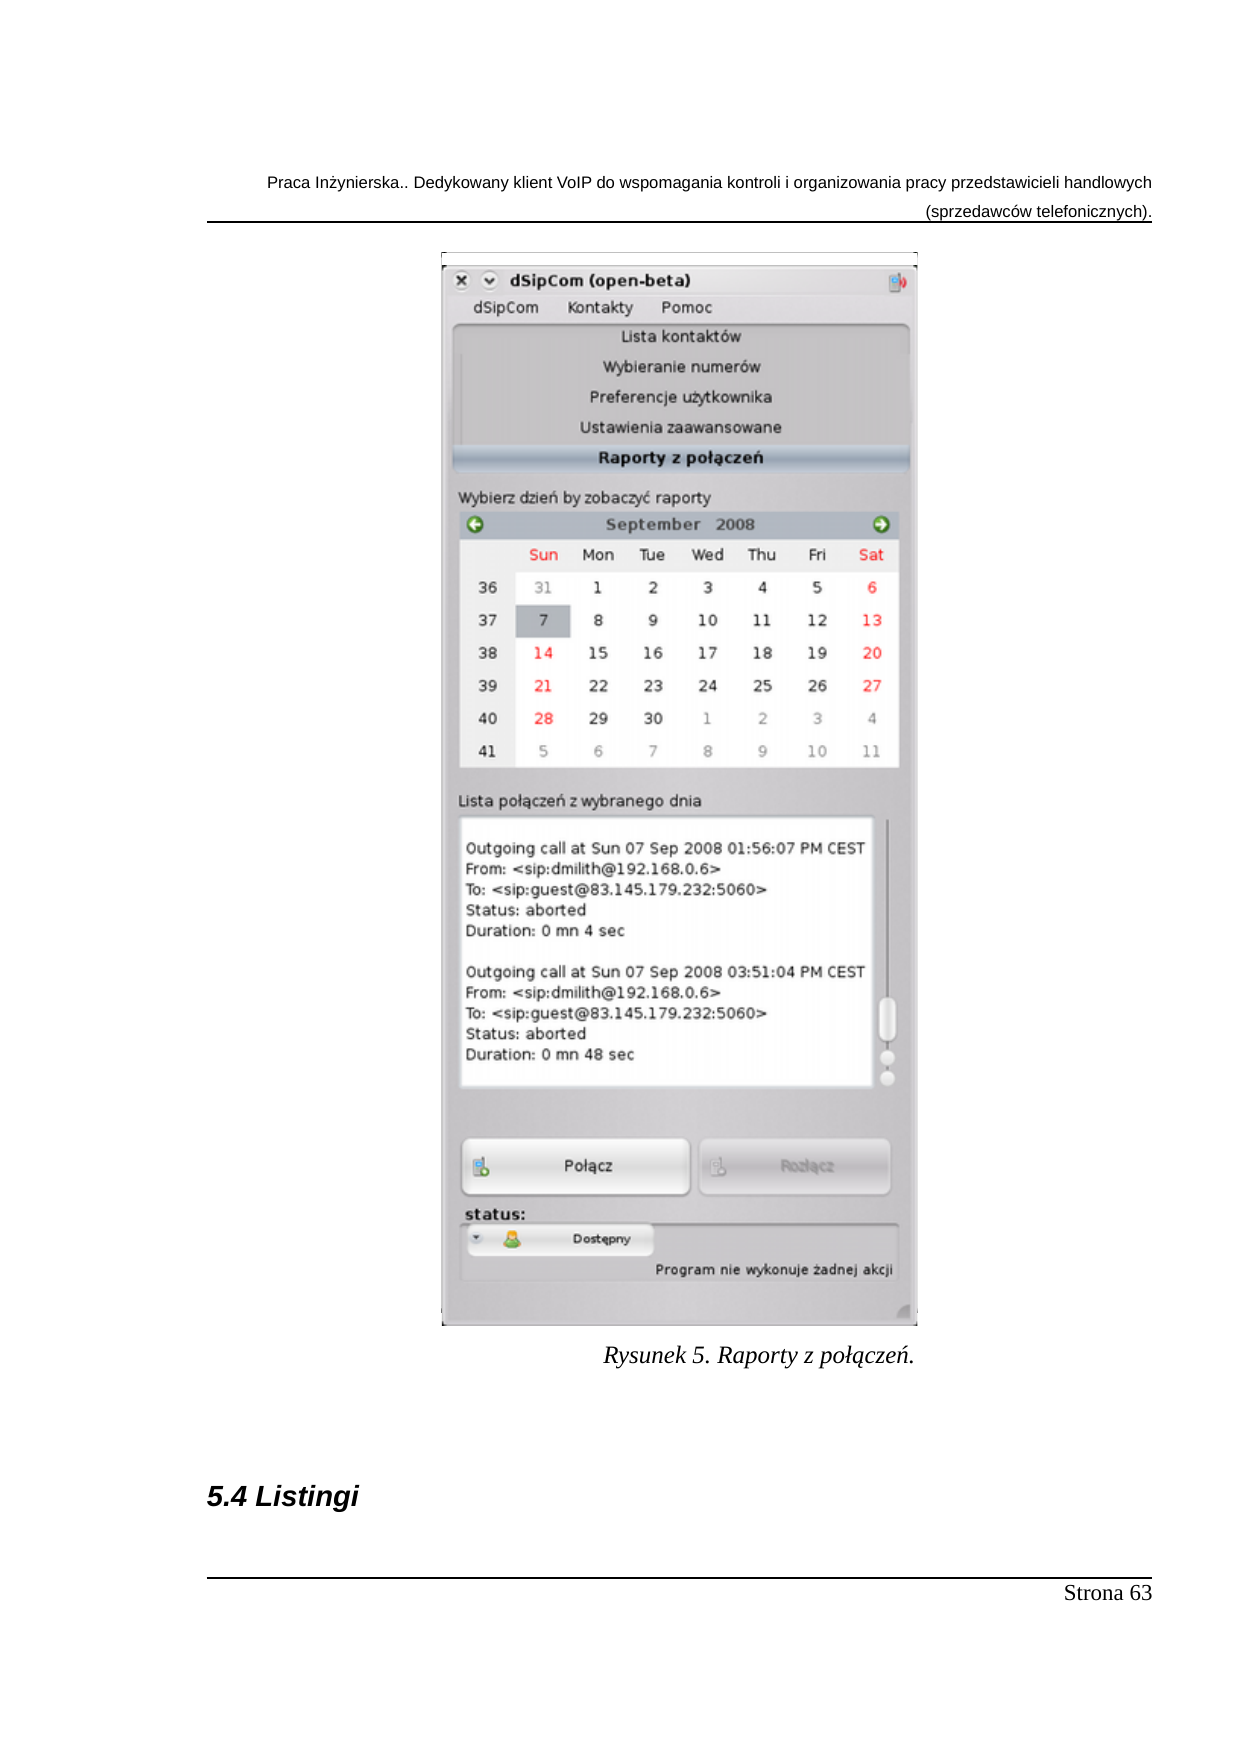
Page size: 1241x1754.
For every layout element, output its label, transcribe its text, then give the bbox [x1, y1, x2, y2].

text Rysunek 5. Raporty z połączeń. [442, 1326, 917, 1369]
subtitle 5.4 Listingi [207, 1479, 1152, 1512]
picture [441, 252, 918, 1326]
